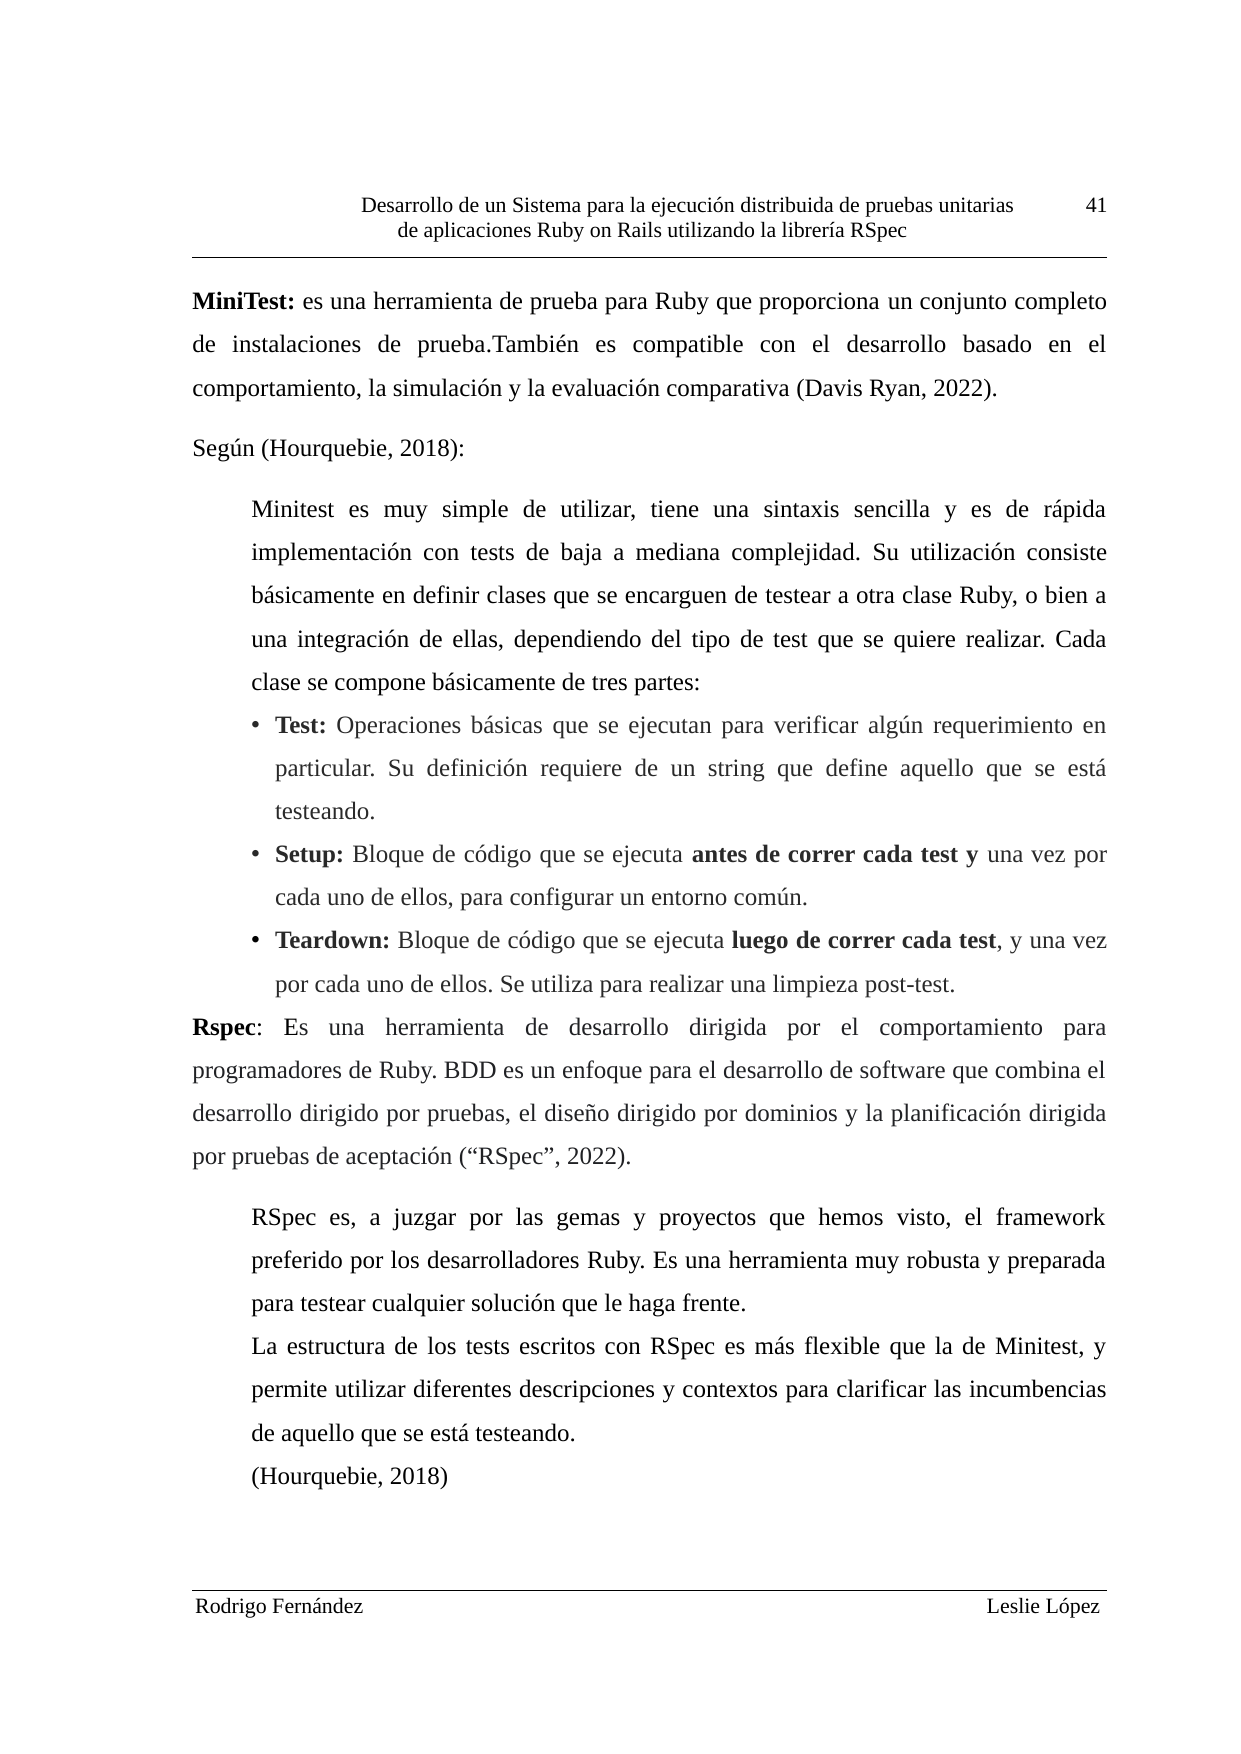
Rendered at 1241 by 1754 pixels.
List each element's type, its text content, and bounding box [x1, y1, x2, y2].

list Setup: Bloque de código que se ejecuta antes de correr cada test y una vez por cada uno de ellos, para configurar un entorno común. [251, 839, 1107, 911]
text RSpec es, a juzgar por las gemas y proyectos que hemos visto, el framework preferido por los desarrolladores Ruby. Es una herramienta muy robusta y preparada para testear cualquier solución que le haga frente. [251, 1202, 1107, 1317]
list Test: Operaciones básicas que se ejecutan para verificar algún requerimiento en particular. Su definición requiere de un string que define aquello que se está testeando. [251, 710, 1107, 825]
list Teardown: Bloque de código que se ejecuta luego de correr cada test, y una vez por cada uno de ellos. Se utiliza para realizar una limpieza post-test. [251, 926, 1107, 997]
text Minitest es muy simple de utilizar, tiene una sintaxis sencilla y es de rápida implementación con tests de baja a mediana complejidad. Su utilización consiste básicamente en definir clases que se encarguen de testear a otra clase Ruby, o bien a una integración de ellas, dependiendo del tipo de test que se quiere realizar. Cada clase se compone básicamente de tres partes: [251, 494, 1107, 696]
text MiniTest: es una herramienta de prueba para Ruby que proporciona un conjunto completo de instalaciones de prueba.También es compatible con el desarrollo basado en el comportamiento, la simulación y la evaluación comparativa (Davis Ryan, 2022)⁠. [192, 286, 1107, 401]
text (Hourquebie, 2018)⁠ [251, 1461, 1107, 1489]
text La estructura de los tests escritos con RSpec es más flexible que la de Minitest, y permite utilizar diferentes descripciones y contextos para clarificar las incumbencias de aquello que se está testeando. [251, 1331, 1107, 1446]
text Según (Hourquebie, 2018)⁠: [192, 433, 1107, 462]
text Rspec: Es una herramienta de desarrollo dirigida por el comportamiento para programadores de Ruby. BDD es un enfoque para el desarrollo de software que combina el desarrollo dirigido por pruebas, el diseño dirigido por dominios y la planificación dirigida por pruebas de aceptación (“RSpec”, 2022)⁠. [192, 1012, 1107, 1170]
